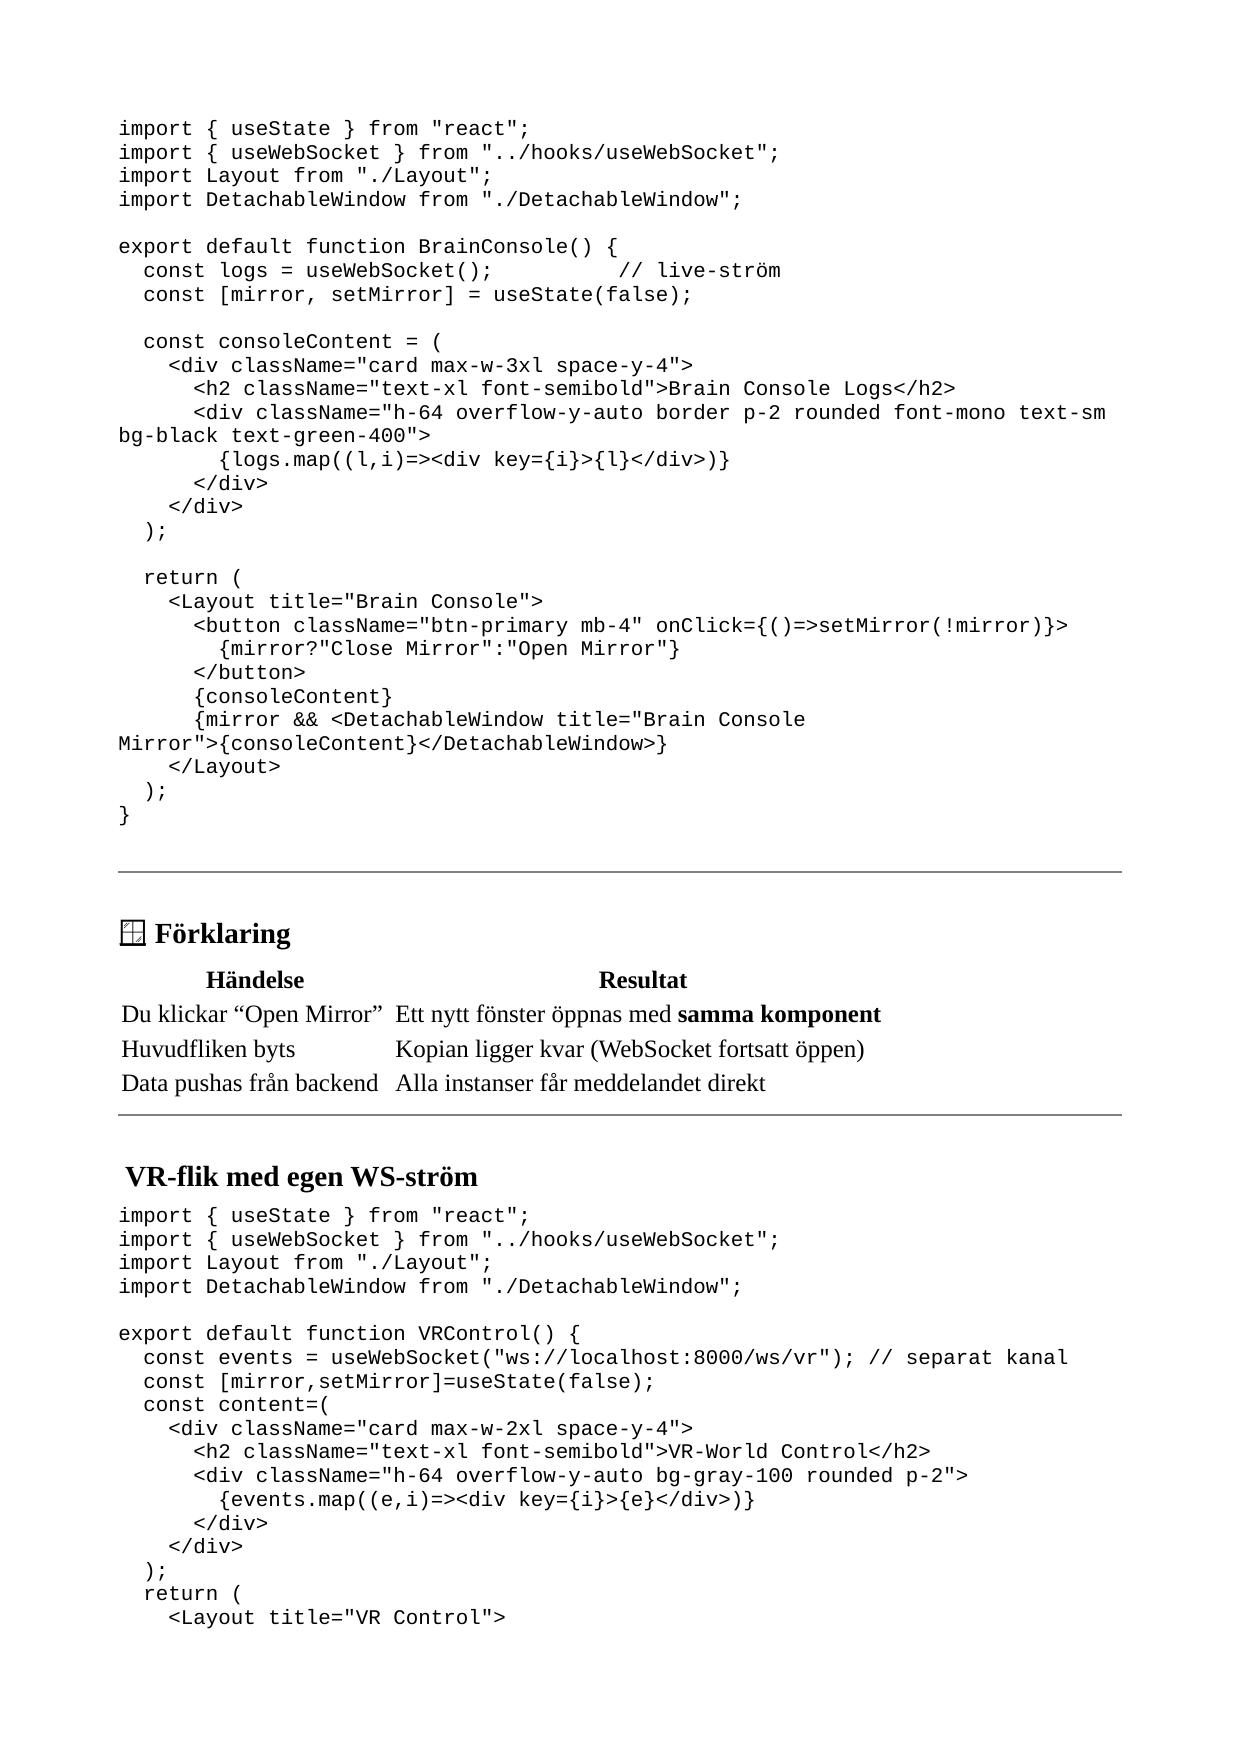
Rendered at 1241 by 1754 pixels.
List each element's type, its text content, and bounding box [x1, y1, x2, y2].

table_cell Ett nytt fönster öppnas med samma komponent [392, 996, 894, 1031]
text const logs = useWebSocket(); // live-ström [118, 260, 1122, 284]
text {events.map((e,i)=><div key={i}>{e}</div>)} [118, 1489, 1122, 1512]
text ); [118, 520, 1122, 544]
text <Layout title="Brain Console"> [118, 591, 1122, 615]
text return ( [118, 567, 1122, 591]
text import Layout from "./Layout"; [118, 165, 1122, 189]
text <div className="card max-w-2xl space-y-4"> [118, 1418, 1122, 1442]
text import { useState } from "react"; [118, 118, 1122, 142]
text {mirror?"Close Mirror":"Open Mirror"} [118, 638, 1122, 662]
text </div> [118, 473, 1122, 496]
text <h2 className="text-xl font-semibold">VR-World Control</h2> [118, 1442, 1122, 1465]
text import { useWebSocket } from "../hooks/useWebSocket"; [118, 1229, 1122, 1252]
text <div className="card max-w-3xl space-y-4"> [118, 354, 1122, 378]
text import { useWebSocket } from "../hooks/useWebSocket"; [118, 142, 1122, 165]
text export default function VRControl() { [118, 1323, 1122, 1347]
text <div className="h-64 overflow-y-auto border p-2 rounded font-mono text-sm bg-black text-green-400"> [118, 402, 1122, 449]
table_cell Du klickar “Open Mirror” [118, 996, 392, 1031]
text <Layout title="VR Control"> [118, 1607, 1122, 1631]
table_cell Data pushas från backend [118, 1066, 392, 1100]
text import DetachableWindow from "./DetachableWindow"; [118, 1276, 1122, 1300]
text import { useState } from "react"; [118, 1205, 1122, 1229]
table_cell Huvudfliken byts [118, 1031, 392, 1066]
text {logs.map((l,i)=><div key={i}>{l}</div>)} [118, 449, 1122, 473]
text <button className="btn-primary mb-4" onClick={()=>setMirror(!mirror)}> [118, 615, 1122, 638]
subtitle 🪟 Förklaring [118, 916, 1122, 949]
text const events = useWebSocket("ws://localhost:8000/ws/vr"); // separat kanal [118, 1347, 1122, 1371]
subtitle 🕹️ VR-flik med egen WS-ström [118, 1159, 1122, 1193]
text return ( [118, 1583, 1122, 1607]
table_cell Alla instanser får meddelandet direkt [392, 1066, 894, 1100]
text const [mirror, setMirror] = useState(false); [118, 284, 1122, 307]
text ); [118, 1560, 1122, 1583]
table_header Resultat [392, 962, 894, 996]
text </div> [118, 1536, 1122, 1560]
text ); [118, 780, 1122, 804]
text </div> [118, 1512, 1122, 1536]
text {mirror && <DetachableWindow title="Brain Console Mirror">{consoleContent}</DetachableWindow>} [118, 709, 1122, 757]
text <h2 className="text-xl font-semibold">Brain Console Logs</h2> [118, 378, 1122, 402]
table_cell Kopian ligger kvar (WebSocket fortsatt öppen) [392, 1031, 894, 1066]
text const content=( [118, 1394, 1122, 1418]
text import Layout from "./Layout"; [118, 1252, 1122, 1276]
text </div> [118, 496, 1122, 520]
text </Layout> [118, 757, 1122, 780]
text export default function BrainConsole() { [118, 236, 1122, 260]
text } [118, 804, 1122, 827]
text import DetachableWindow from "./DetachableWindow"; [118, 189, 1122, 213]
table_header Händelse [118, 962, 392, 996]
text const consoleContent = ( [118, 331, 1122, 354]
text <div className="h-64 overflow-y-auto bg-gray-100 rounded p-2"> [118, 1465, 1122, 1489]
text </button> [118, 662, 1122, 686]
text {consoleContent} [118, 686, 1122, 709]
text const [mirror,setMirror]=useState(false); [118, 1371, 1122, 1394]
